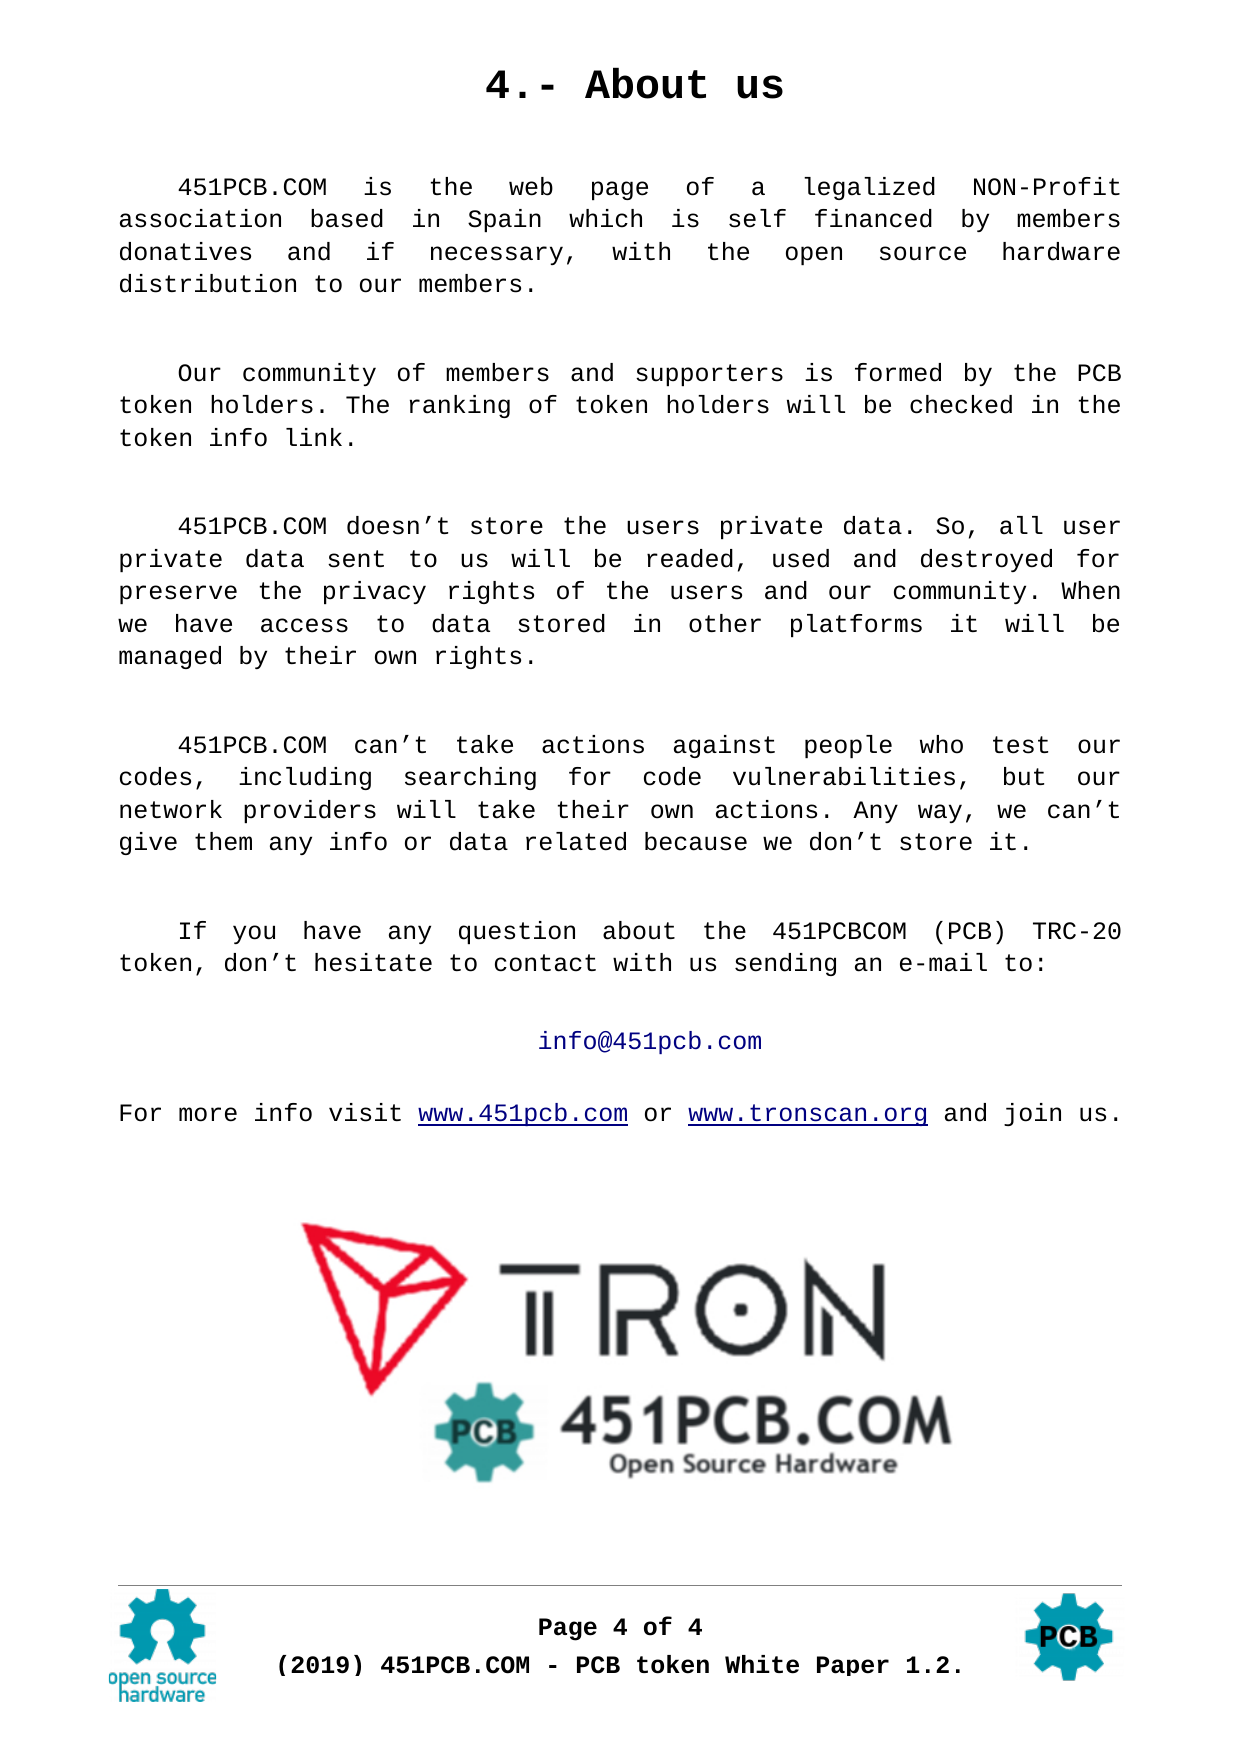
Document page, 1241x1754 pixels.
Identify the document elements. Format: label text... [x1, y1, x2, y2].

picture [1013, 1582, 1125, 1691]
text 451PCB.COM is the web page of a legalized NON-Profit association based in Spain which is self financed by members donatives and if necessary, with the open source hardware distribution to our members. [118, 174, 1122, 300]
text For more info visit www.451pcb.com or www.tronscan.org and join us. [118, 1101, 1128, 1129]
text 451PCB.COM can’t take actions against people who test our codes, including searching for code vulnerabilities, but our network providers will take their own actions. Any way, we can’t give them any info or data related because we don’t store it. [118, 732, 1122, 858]
picture [108, 1589, 217, 1702]
picture [115, 1195, 1125, 1500]
text Our community of members and supporters is formed by the PCB token holders. The ranking of token holders will be checked in the token info link. [118, 360, 1122, 454]
text 4.- About us [118, 64, 1093, 111]
text If you have any question about the 451PCBCOM (PCB) TRC-20 token, don’t hesitate to contact with us sending an e-mail to: [118, 918, 1122, 979]
text info@451pcb.com [118, 1029, 1122, 1057]
text 451PCB.COM doesn’t store the users private data. So, all user private data sent to us will be readed, used and destroyed for preserve the privacy rights of the users and our community. When we have access to data stored in other platforms it will be managed by their own rights. [118, 514, 1122, 672]
